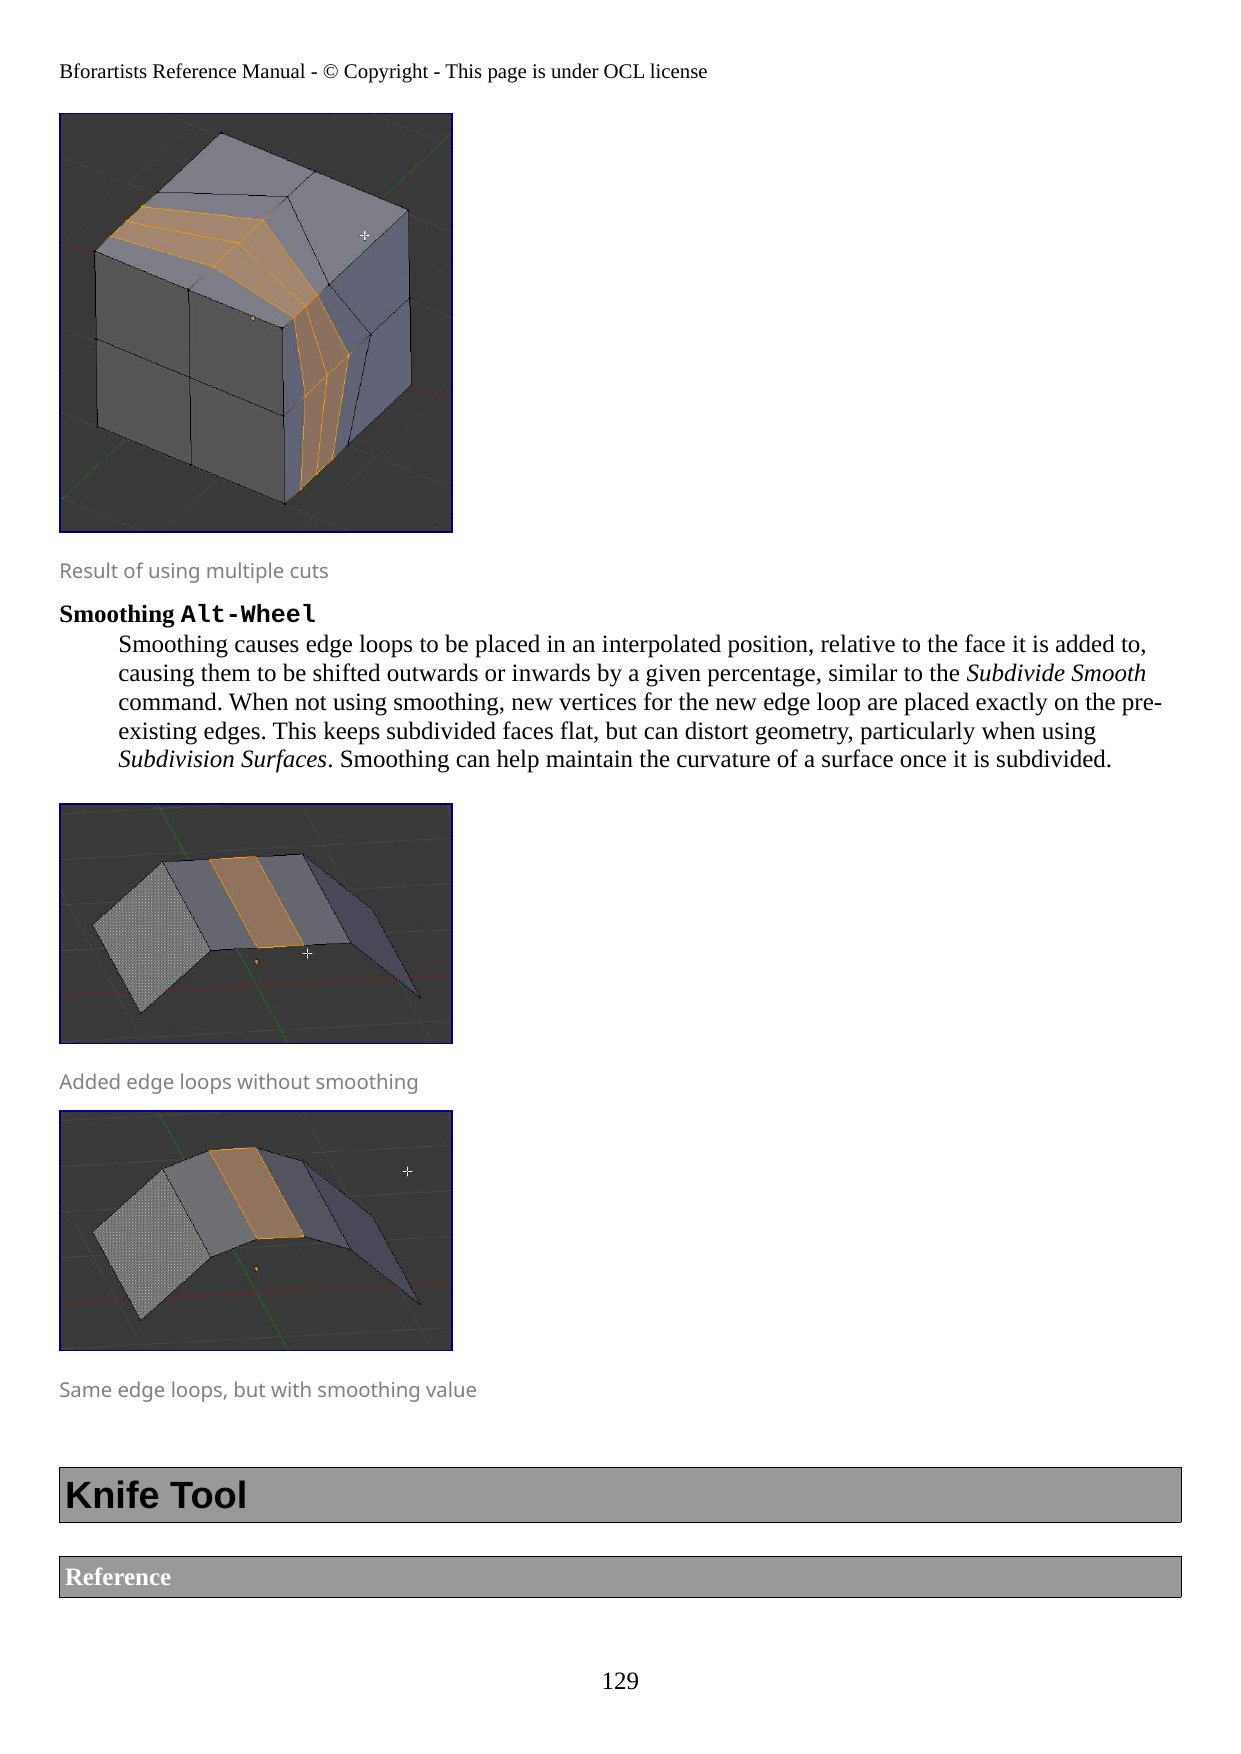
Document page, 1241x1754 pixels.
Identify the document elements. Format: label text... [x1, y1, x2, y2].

text Same edge loops, but with smoothing value [59, 1372, 1181, 1403]
picture [61, 805, 451, 1043]
subtitle Smoothing Alt-Wheel [59, 599, 1181, 629]
picture [61, 114, 451, 531]
table_header Reference [60, 1557, 1181, 1597]
picture [61, 1112, 451, 1350]
text Added edge loops without smoothing [59, 1064, 1181, 1096]
table_header Knife Tool [60, 1468, 1181, 1522]
text Result of using multiple cuts [59, 553, 1181, 584]
list Smoothing causes edge loops to be placed in an interpolated position, relative to the face it is added to, causing them to be shifted outwards or inwards by a given percentage, similar to the Subdivide Smooth command. When not using smoothing, new vertices for the new edge loop are placed exactly on the pre-existing edges. This keeps subdivided faces flat, but can distort geometry, particularly when using Subdivision Surfaces. Smoothing can help maintain the curvature of a surface once it is subdivided. [118, 629, 1181, 773]
